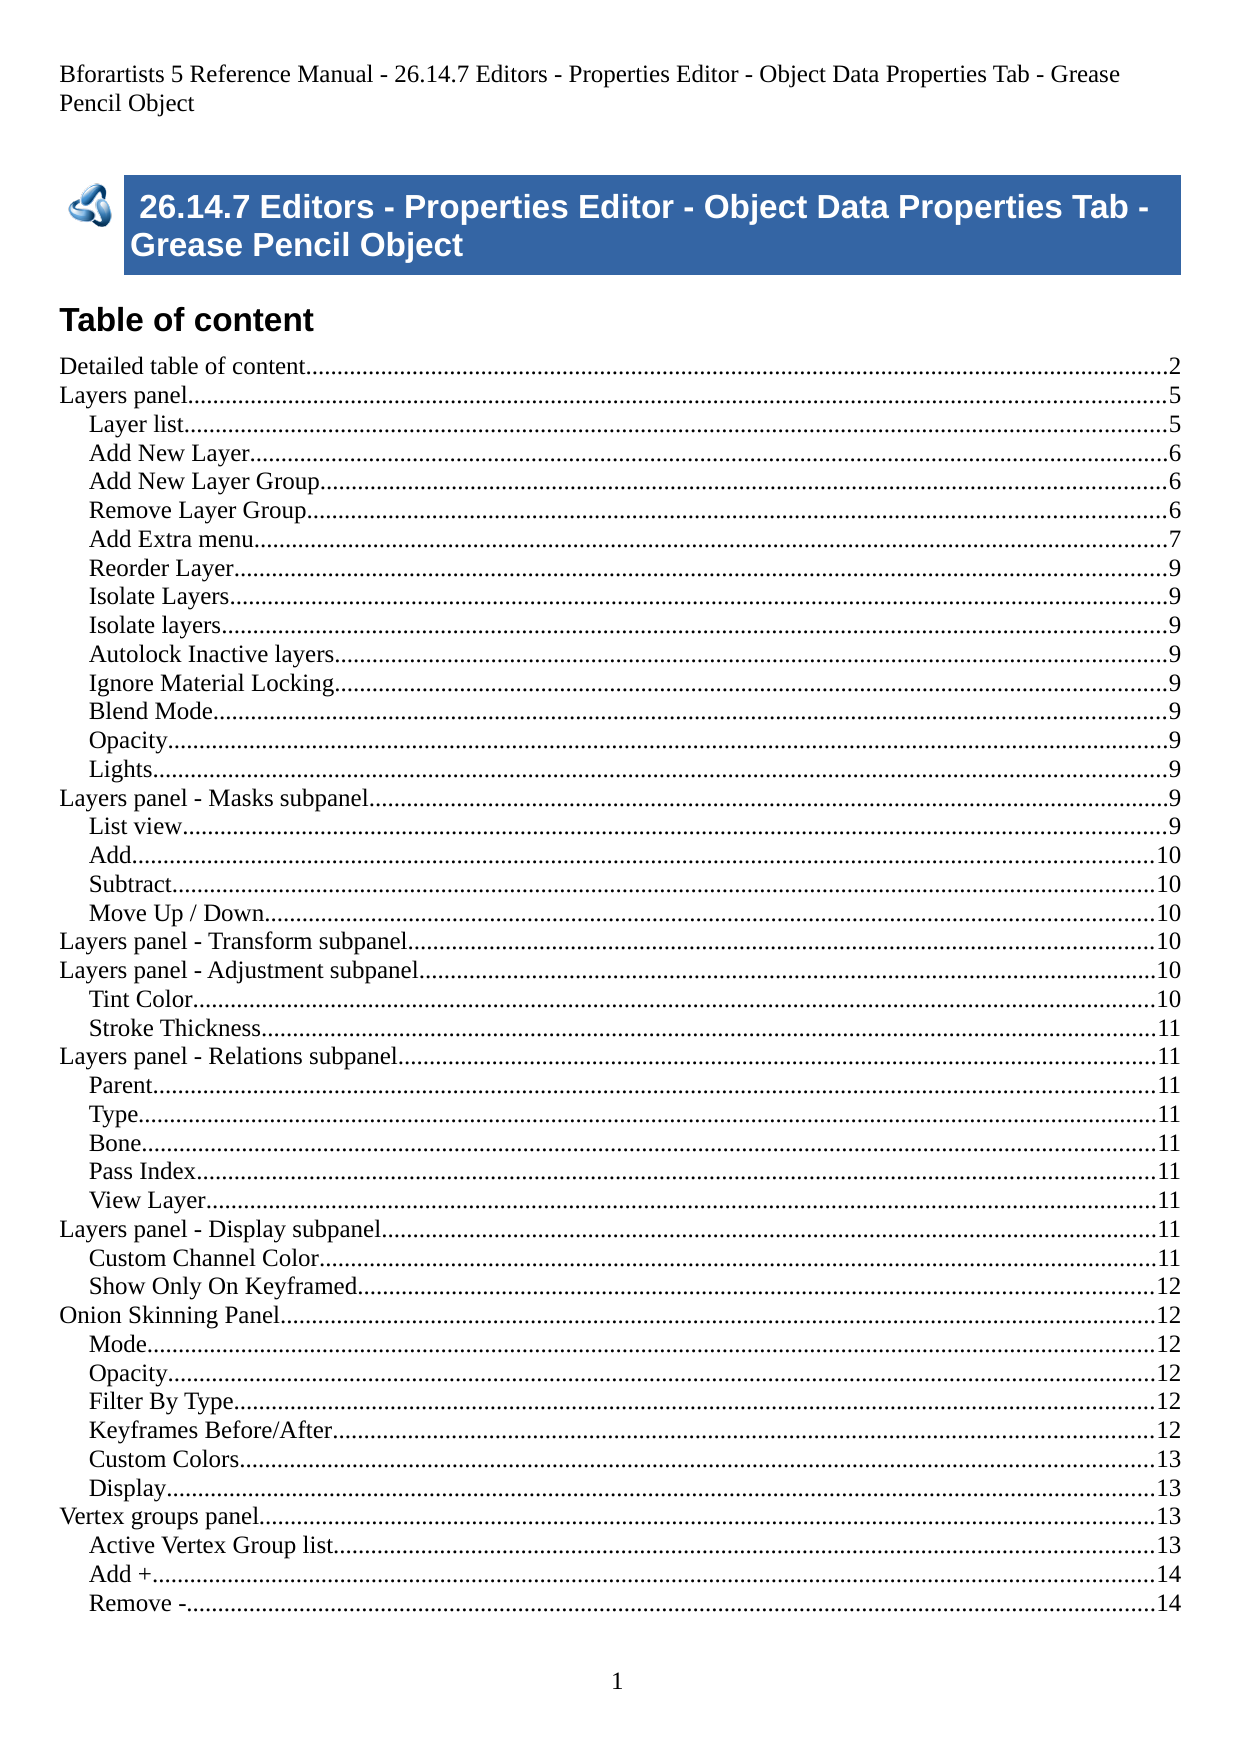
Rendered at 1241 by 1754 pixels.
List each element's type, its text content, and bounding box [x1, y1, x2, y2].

table_header [59, 175, 124, 275]
picture [65, 180, 114, 230]
text Isolate Layers 9 [88, 581, 1181, 610]
text Filter By Type 12 [88, 1386, 1181, 1415]
text Ignore Material Locking 9 [88, 668, 1181, 696]
text Layers panel - Masks subpanel 9 [59, 783, 1181, 811]
text Custom Colors 13 [88, 1444, 1181, 1473]
text Keyframes Before/After 12 [88, 1415, 1181, 1444]
text Display 13 [88, 1473, 1181, 1501]
text Layers panel - Display subpanel 11 [59, 1214, 1181, 1243]
text Mode 12 [88, 1329, 1181, 1358]
text Layers panel - Transform subpanel 10 [59, 926, 1181, 955]
text Isolate layers 9 [88, 610, 1181, 639]
text Vertex groups panel 13 [59, 1501, 1181, 1530]
text List view 9 [88, 811, 1181, 840]
text Opacity 12 [88, 1358, 1181, 1386]
text Add New Layer Group 6 [88, 466, 1181, 495]
text Move Up / Down 10 [88, 898, 1181, 926]
text Active Vertex Group list 13 [88, 1530, 1181, 1559]
text Layer list 5 [88, 409, 1181, 438]
text Blend Mode 9 [88, 696, 1181, 725]
text Parent 11 [88, 1070, 1181, 1099]
text Custom Channel Color 11 [88, 1243, 1181, 1271]
text Add 10 [88, 840, 1181, 869]
text Stroke Thickness 11 [88, 1013, 1181, 1041]
text View Layer 11 [88, 1185, 1181, 1214]
text Detailed table of content 2 [59, 351, 1181, 380]
text Pass Index 11 [88, 1156, 1181, 1185]
text Layers panel - Relations subpanel 11 [59, 1041, 1181, 1070]
text Remove Layer Group 6 [88, 495, 1181, 524]
text Lights 9 [88, 754, 1181, 783]
table_header 26.14.7 Editors - Properties Editor - Object Data Properties Tab - Grease Pencil Object [124, 175, 1181, 275]
text Bone 11 [88, 1128, 1181, 1156]
text Layers panel - Adjustment subpanel 10 [59, 955, 1181, 984]
subtitle Table of content [59, 300, 1181, 339]
text Add + 14 [88, 1559, 1181, 1588]
text Layers panel 5 [59, 380, 1181, 409]
text Subtract 10 [88, 869, 1181, 898]
text Autolock Inactive layers 9 [88, 639, 1181, 668]
text Reorder Layer 9 [88, 553, 1181, 581]
text Type 11 [88, 1099, 1181, 1128]
text Add Extra menu 7 [88, 524, 1181, 553]
text Opacity 9 [88, 725, 1181, 754]
text Tint Color 10 [88, 984, 1181, 1013]
text Onion Skinning Panel 12 [59, 1300, 1181, 1329]
text Show Only On Keyframed 12 [88, 1271, 1181, 1300]
text Remove - 14 [88, 1588, 1181, 1616]
text Add New Layer 6 [88, 438, 1181, 466]
